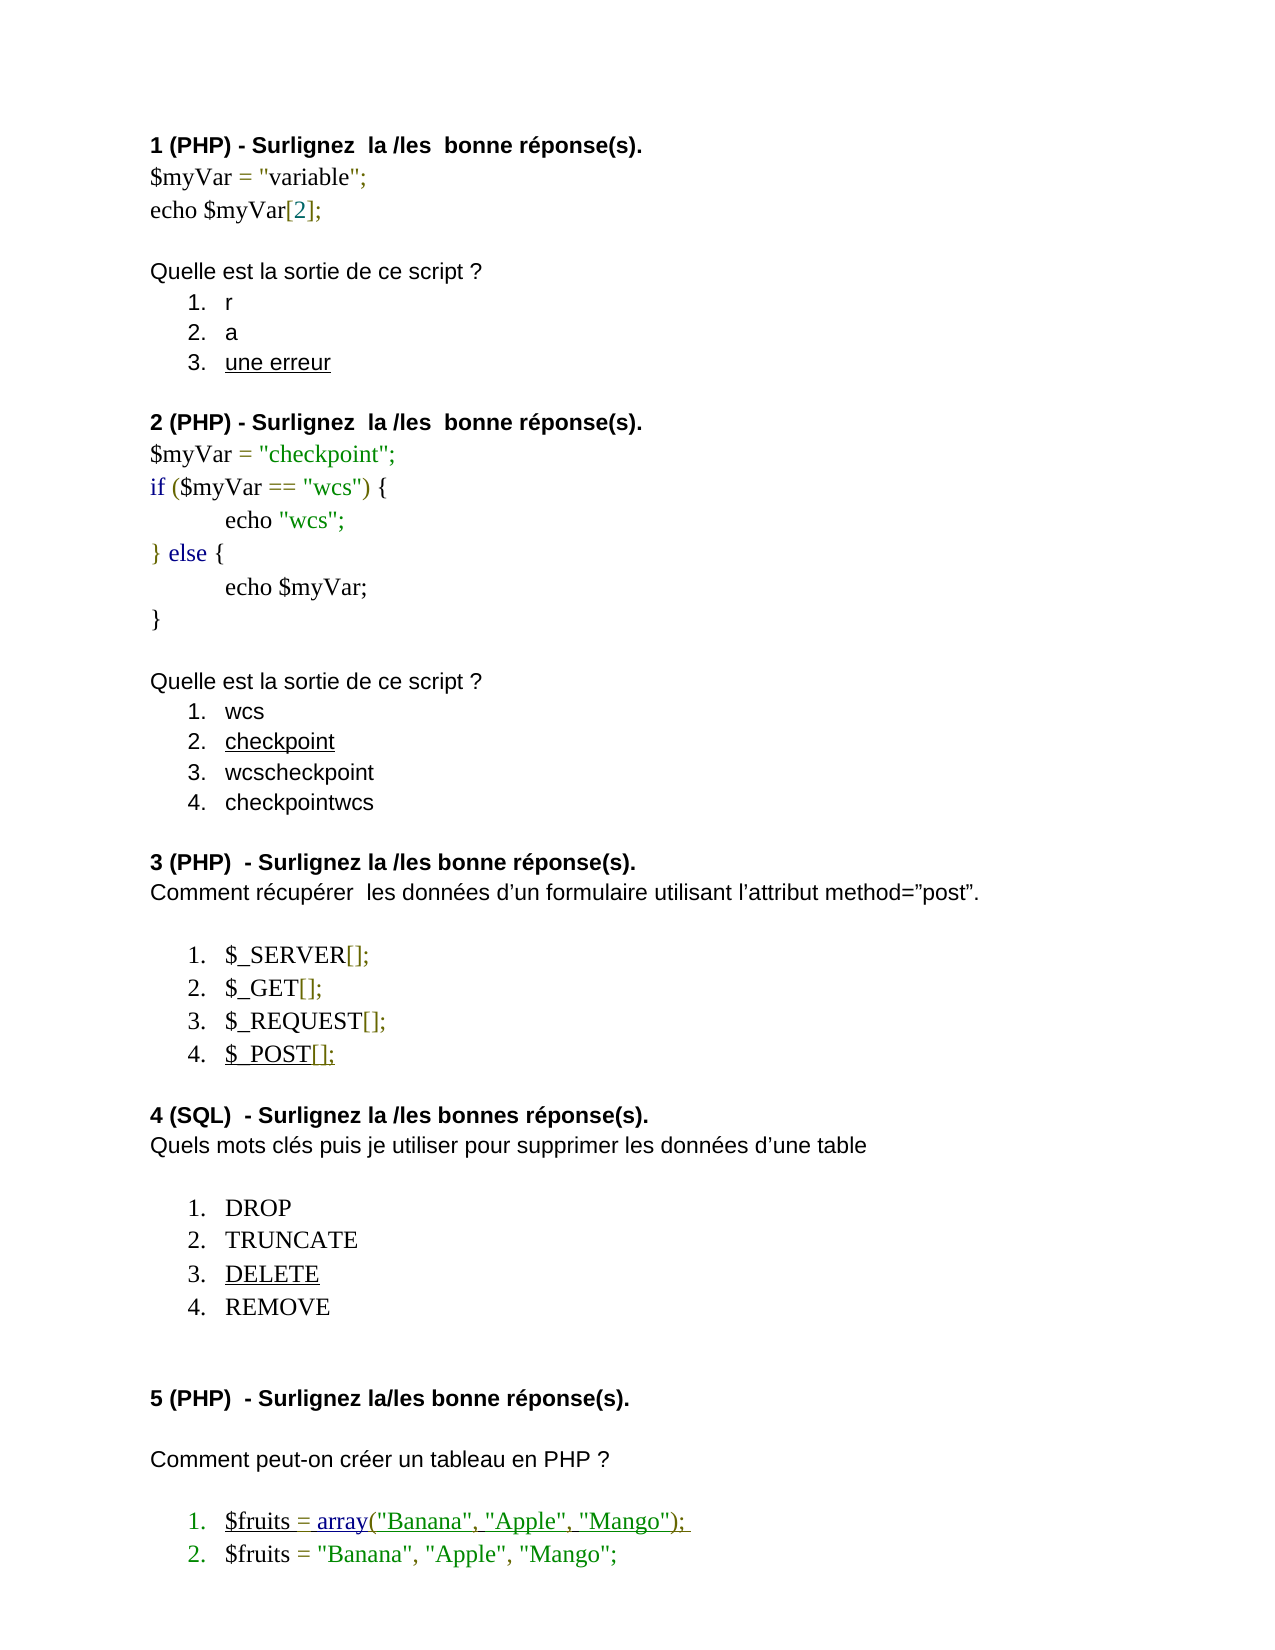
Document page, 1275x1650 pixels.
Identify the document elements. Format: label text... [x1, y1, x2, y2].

text Quels mots clés puis je utiliser pour supprimer les données d’une table [150, 1132, 1125, 1158]
list DELETE [187, 1259, 1125, 1287]
list $fruits = array("Banana", "Apple", "Mango"); [187, 1506, 1125, 1535]
text if ($myVar == "wcs") { [150, 472, 1125, 501]
text Quelle est la sortie de ce script ? [150, 668, 1125, 694]
list $fruits = "Banana", "Apple", "Mango"; [187, 1539, 1125, 1568]
text } else { [150, 538, 1125, 567]
list r [187, 288, 1125, 315]
list $_GET[]; [187, 973, 1125, 1001]
list $_SERVER[]; [187, 940, 1125, 968]
list une erreur [187, 349, 1125, 375]
text echo $myVar; [150, 572, 1125, 600]
list DROP [187, 1193, 1125, 1221]
text $myVar = "checkpoint"; [150, 439, 1125, 468]
text 4 (SQL) - Surlignez la /les bonnes réponse(s). [150, 1102, 1125, 1128]
list wcs [187, 698, 1125, 724]
list wcscheckpoint [187, 758, 1125, 785]
text Comment récupérer les données d’un formulaire utilisant l’attribut method=”post”. [150, 879, 1125, 906]
text 3 (PHP) - Surlignez la /les bonne réponse(s). [150, 849, 1125, 875]
text 1 (PHP) - Surlignez la /les bonne réponse(s). [150, 132, 1125, 158]
text Comment peut-on créer un tableau en PHP ? [150, 1446, 1125, 1472]
text } [150, 604, 1125, 633]
list checkpoint [187, 728, 1125, 754]
text Quelle est la sortie de ce script ? [150, 258, 1125, 284]
text 2 (PHP) - Surlignez la /les bonne réponse(s). [150, 409, 1125, 436]
text $myVar = "variable"; [150, 162, 1125, 191]
list checkpointwcs [187, 789, 1125, 815]
text 5 (PHP) - Surlignez la/les bonne réponse(s). [150, 1385, 1125, 1411]
text echo "wcs"; [150, 506, 1125, 534]
list $_POST[]; [187, 1039, 1125, 1067]
text echo $myVar[2]; [150, 195, 1125, 224]
list REMOVE [187, 1292, 1125, 1320]
list $_REQUEST[]; [187, 1006, 1125, 1034]
list a [187, 319, 1125, 345]
list TRUNCATE [187, 1226, 1125, 1254]
